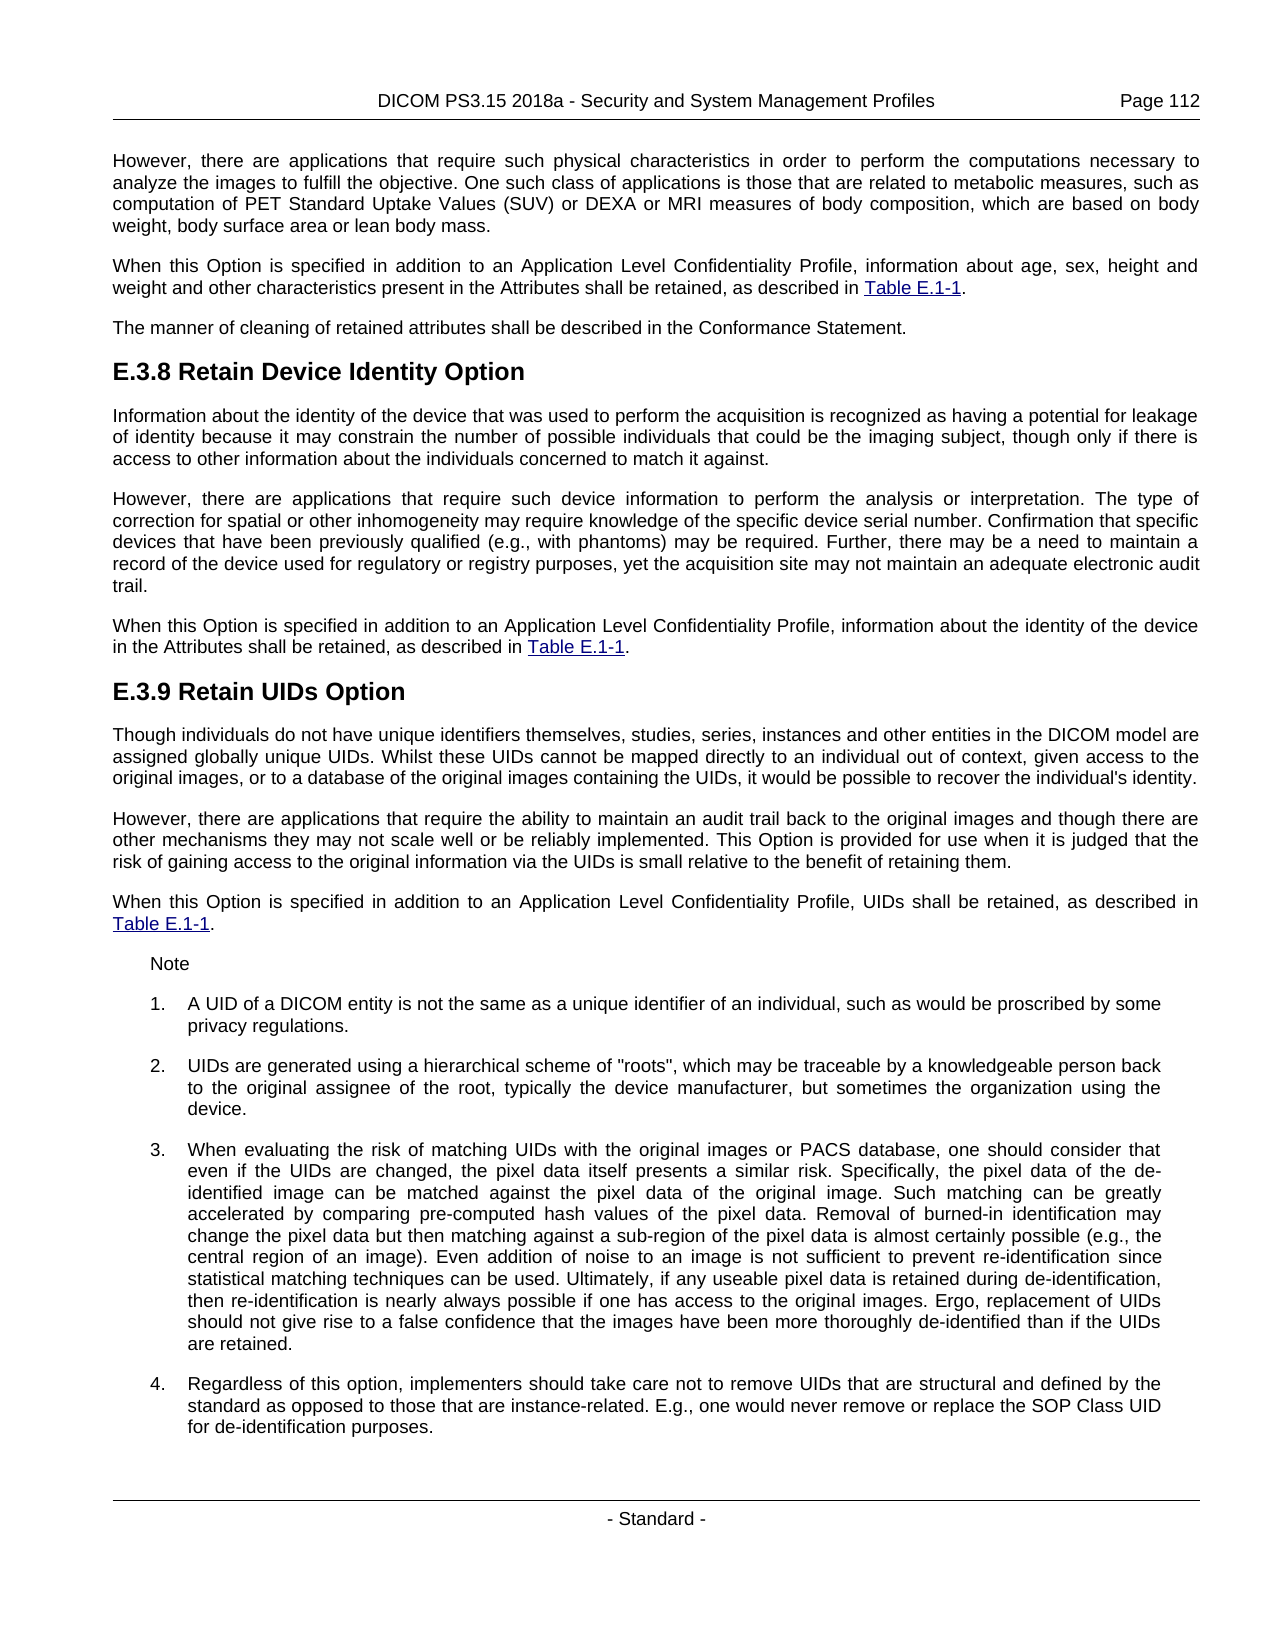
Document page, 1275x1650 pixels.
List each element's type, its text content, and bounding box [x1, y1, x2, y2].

text Note [150, 953, 1162, 974]
text When this Option is specified in addition to an Application Level Confidentiality Profile, UIDs shall be retained, as described in Table E.1-1. [112, 891, 1200, 934]
text However, there are applications that require the ability to maintain an audit trail back to the original images and though there are other mechanisms they may not scale well or be reliably implemented. This Option is provided for use when it is judged that the risk of gaining access to the original information via the UIDs is small relative to the benefit of retaining them. [112, 807, 1200, 872]
text When this Option is specified in addition to an Application Level Confidentiality Profile, information about the identity of the device in the Attributes shall be retained, as described in Table E.1-1. [112, 615, 1200, 658]
text However, there are applications that require such physical characteristics in order to perform the computations necessary to analyze the images to fulfill the objective. One such class of applications is those that are related to metabolic measures, such as computation of PET Standard Uptake Values (SUV) or DEXA or MRI measures of body composition, which are based on body weight, body surface area or lean body mass. [112, 150, 1200, 236]
text Information about the identity of the device that was used to perform the acquisition is recognized as having a potential for leakage of identity because it may constrain the number of possible individuals that could be the imaging subject, though only if there is access to other information about the individuals concerned to match it against. [112, 405, 1200, 469]
text Though individuals do not have unique identifiers themselves, studies, series, instances and other entities in the DICOM model are assigned globally unique UIDs. Whilst these UIDs cannot be mapped directly to an individual out of context, given access to the original images, or to a database of the original images containing the UIDs, it would be possible to recover the individual's identity. [112, 724, 1200, 789]
text E.3.9 Retain UIDs Option [112, 677, 1200, 705]
list UIDs are generated using a hierarchical scheme of "roots", which may be traceable by a knowledgeable person back to the original assignee of the root, typically the device manufacturer, but sometimes the organization using the device. [150, 1055, 1162, 1120]
list When evaluating the risk of matching UIDs with the original images or PACS database, one should consider that even if the UIDs are changed, the pixel data itself presents a similar risk. Specifically, the pixel data of the de-identified image can be matched against the pixel data of the original image. Such matching can be greatly accelerated by comparing pre-computed hash values of the pixel data. Removal of burned-in identification may change the pixel data but then matching against a sub-region of the pixel data is almost certainly possible (e.g., the central region of an image). Even addition of noise to an image is not sufficient to prevent re-identification since statistical matching techniques can be used. Ultimately, if any useable pixel data is retained during de-identification, then re-identification is nearly always possible if one has access to the original images. Ergo, replacement of UIDs should not give rise to a false confidence that the images have been more thoroughly de-identified than if the UIDs are retained. [150, 1138, 1162, 1354]
text E.3.8 Retain Device Identity Option [112, 357, 1200, 386]
text The manner of cleaning of retained attributes shall be described in the Conformance Statement. [112, 317, 1200, 338]
list Regardless of this option, implementers should take care not to remove UIDs that are structural and defined by the standard as opposed to those that are instance-related. E.g., one would never remove or replace the SOP Class UID for de-identification purposes. [150, 1373, 1162, 1437]
list A UID of a DICOM entity is not the same as a unique identifier of an individual, such as would be proscribed by some privacy regulations. [150, 993, 1162, 1036]
text When this Option is specified in addition to an Application Level Confidentiality Profile, information about age, sex, height and weight and other characteristics present in the Attributes shall be retained, as described in Table E.1-1. [112, 255, 1200, 298]
text However, there are applications that require such device information to perform the analysis or interpretation. The type of correction for spatial or other inhomogeneity may require knowledge of the specific device serial number. Confirmation that specific devices that have been previously qualified (e.g., with phantoms) may be required. Further, there may be a need to maintain a record of the device used for regulatory or registry purposes, yet the acquisition site may not maintain an adequate electronic audit trail. [112, 488, 1200, 596]
